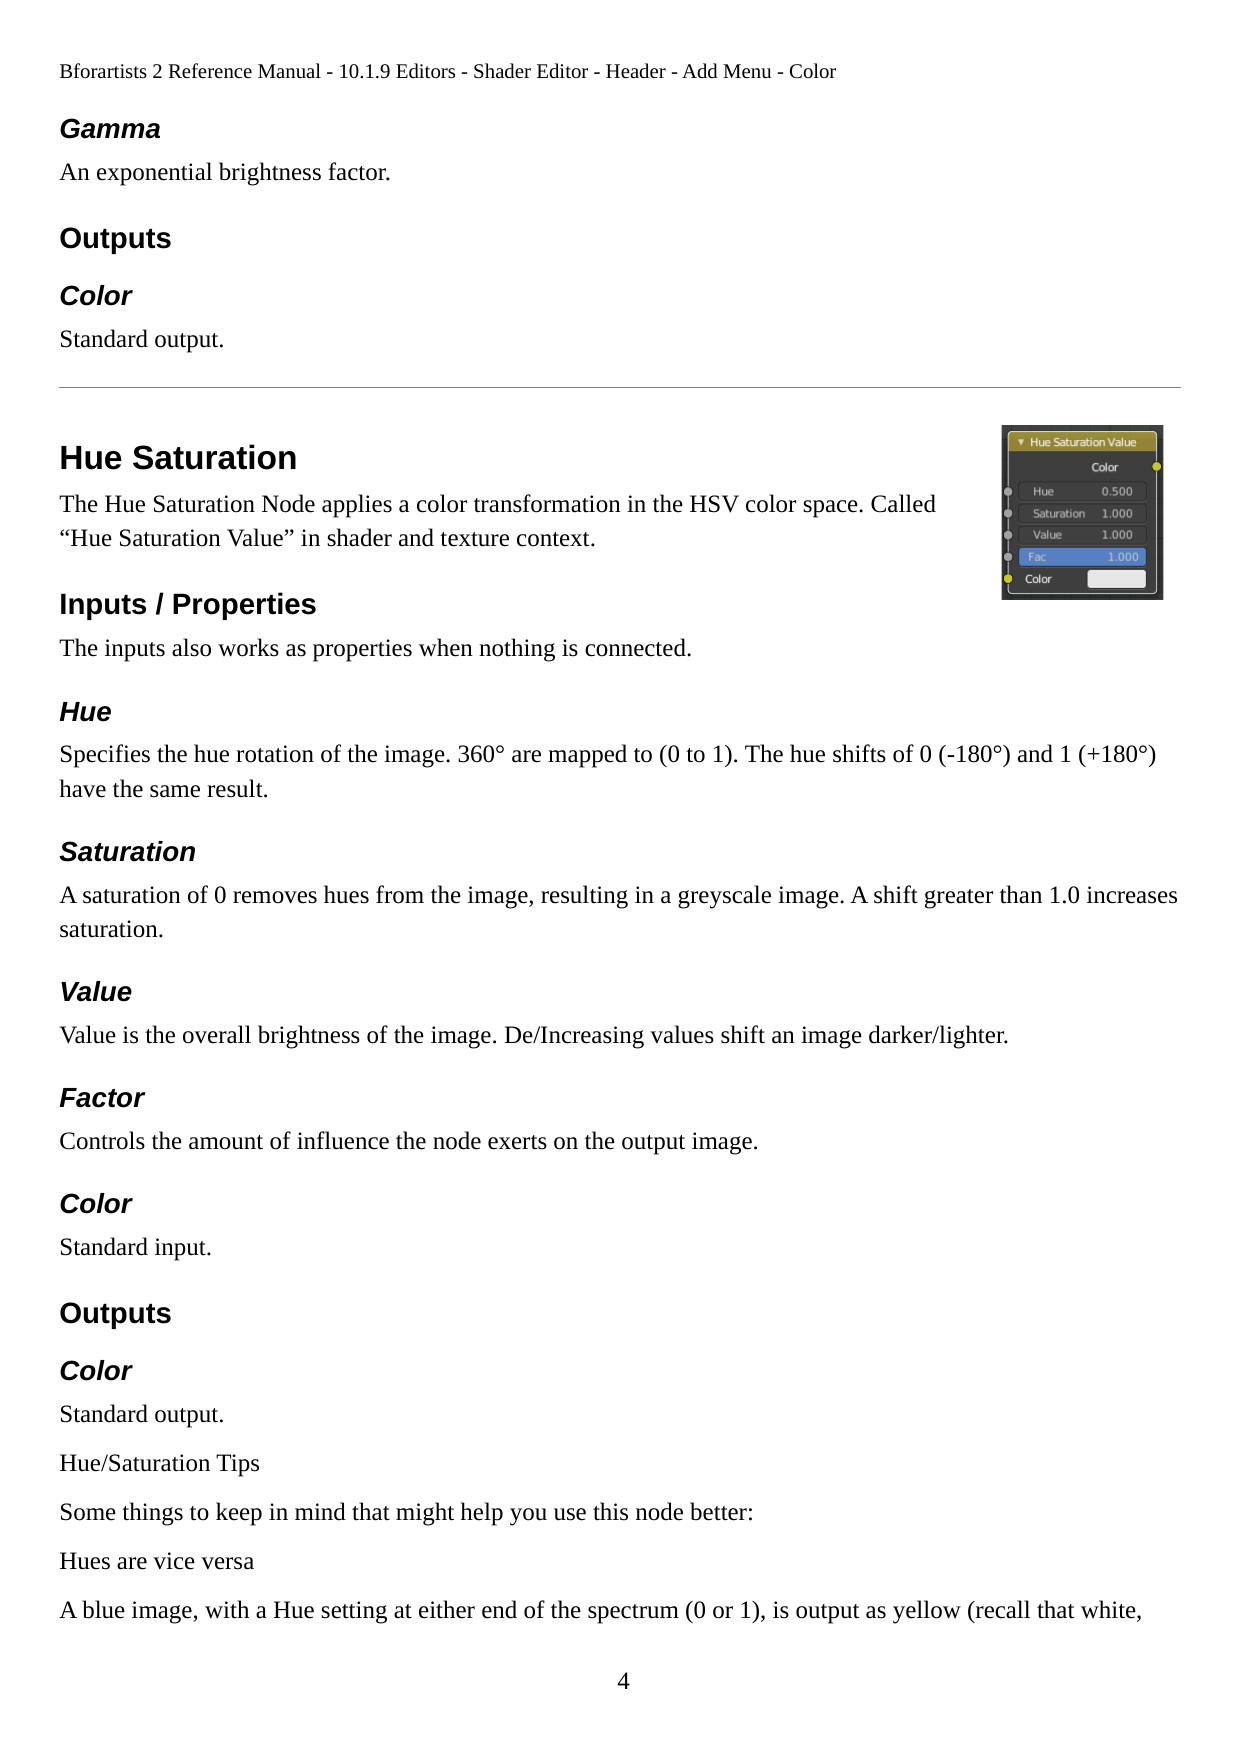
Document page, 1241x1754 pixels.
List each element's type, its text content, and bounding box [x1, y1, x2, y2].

subtitle Color [59, 1188, 1181, 1219]
subtitle Value [59, 976, 1181, 1008]
text A saturation of 0 removes hues from the image, resulting in a greyscale image. A shift greater than 1.0 increases saturation. [59, 880, 1181, 943]
subtitle Gamma [59, 113, 1181, 144]
subtitle Color [59, 1354, 1181, 1386]
picture [1001, 425, 1164, 600]
subtitle Outputs [59, 1296, 1181, 1329]
subtitle Outputs [59, 221, 1181, 254]
subtitle Hue Saturation [59, 438, 1001, 476]
text Some things to keep in mind that might help you use this node better: [59, 1497, 1181, 1526]
subtitle [1164, 438, 1181, 476]
subtitle Hue [59, 695, 1181, 727]
text Specifies the hue rotation of the image. 360° are mapped to (0 to 1). The hue shifts of 0 (-180°) and 1 (+180°) have the same result. [59, 739, 1181, 802]
text Hue/Saturation Tips [59, 1448, 1181, 1477]
text The Hue Saturation Node applies a color transformation in the HSV color space. Called “Hue Saturation Value” in shader and texture context. [59, 489, 1001, 552]
text Standard input. [59, 1232, 1181, 1261]
text A blue image, with a Hue setting at either end of the spectrum (0 or 1), is output as yellow (recall that white, [59, 1595, 1181, 1624]
subtitle Factor [59, 1082, 1181, 1113]
text Hues are vice versa [59, 1546, 1181, 1575]
subtitle Color [59, 279, 1181, 311]
subtitle Saturation [59, 835, 1181, 867]
text An exponential brightness factor. [59, 157, 1181, 186]
text Value is the overall brightness of the image. De/Increasing values shift an image darker/lighter. [59, 1020, 1181, 1049]
text Controls the amount of influence the node exerts on the output image. [59, 1126, 1181, 1155]
text The inputs also works as properties when nothing is connected. [59, 633, 1181, 662]
subtitle Inputs / Properties [59, 587, 1181, 621]
text Standard output. [59, 324, 1181, 352]
text Standard output. [59, 1399, 1181, 1427]
